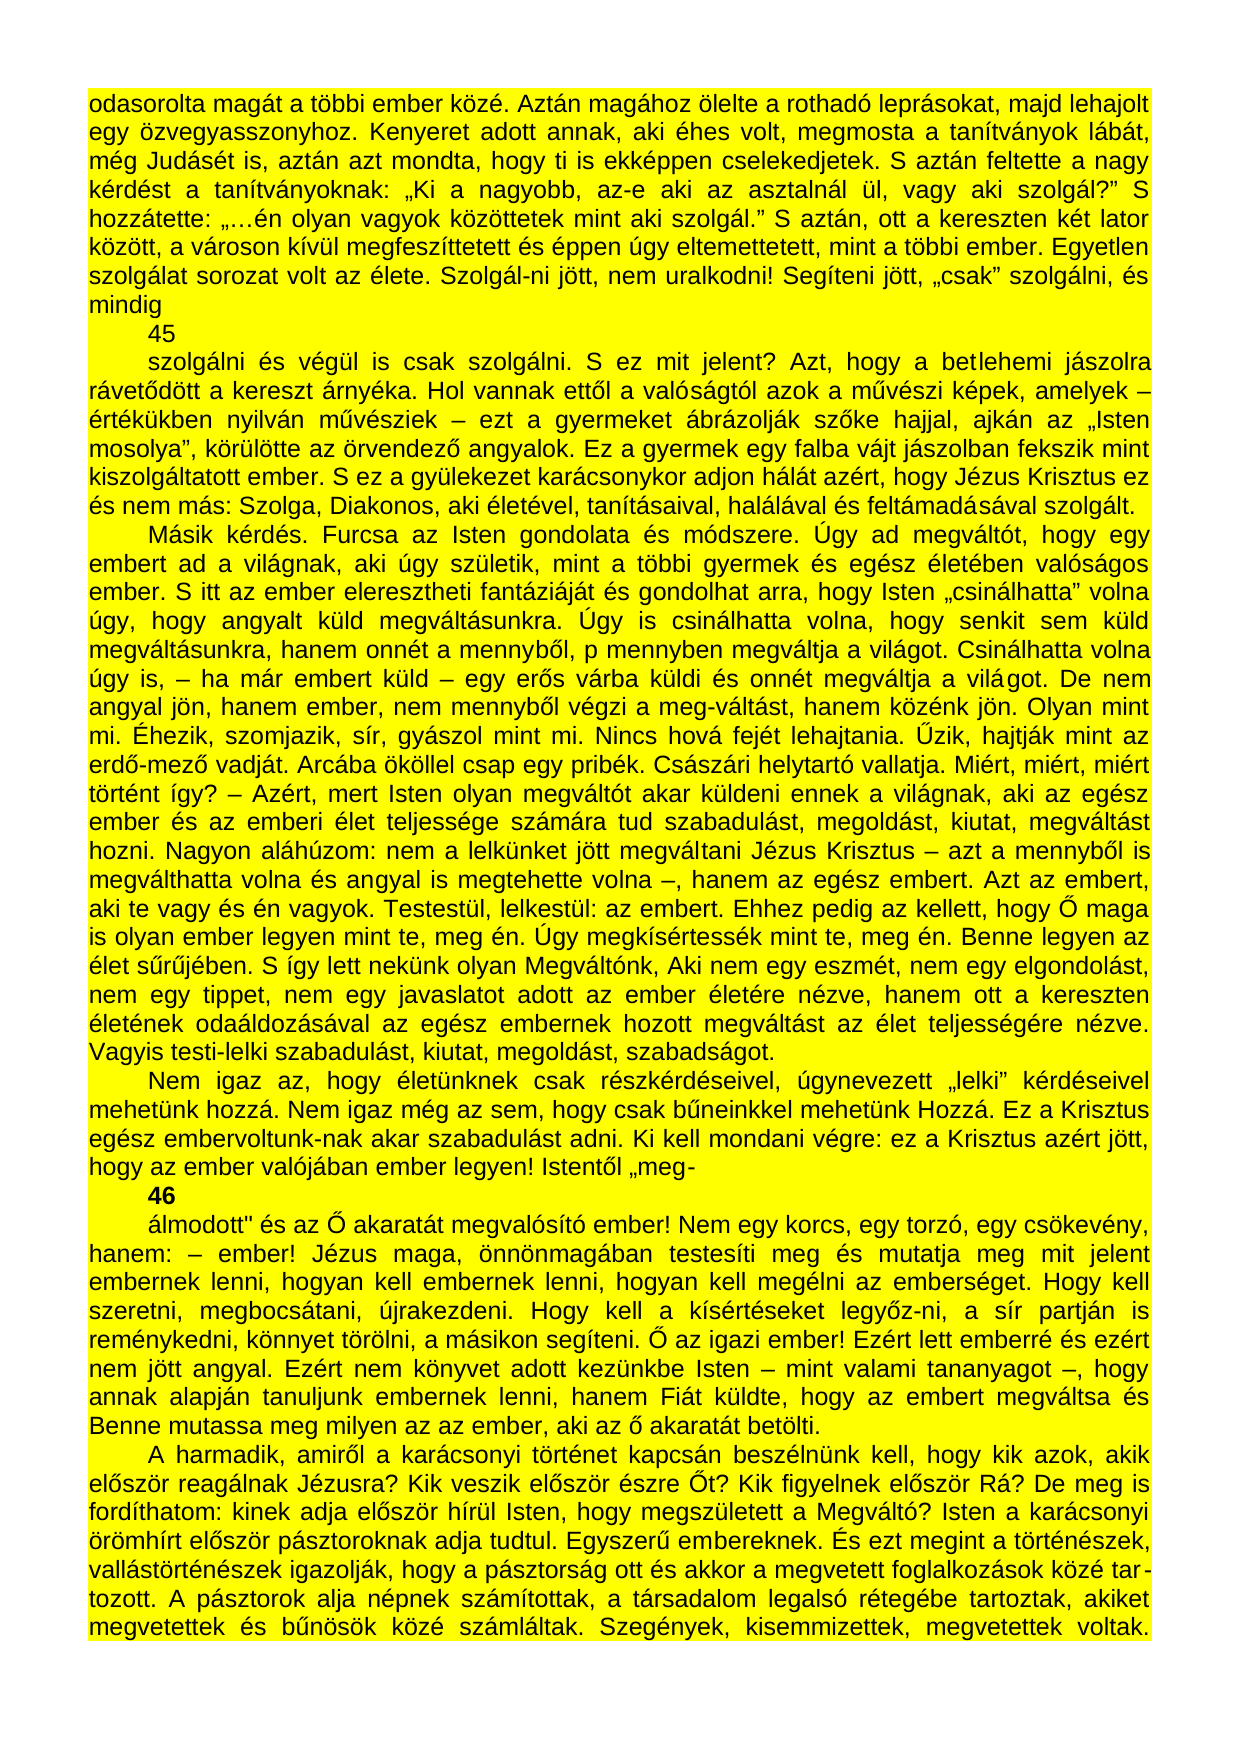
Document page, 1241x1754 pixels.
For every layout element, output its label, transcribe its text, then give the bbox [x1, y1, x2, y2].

text 46 [88, 1181, 1152, 1210]
text Nem igaz az, hogy életünknek csak részkérdéseivel, úgynevezett „lelki” kérdéseivel mehetünk hozzá. Nem igaz még az sem, hogy csak bűneinkkel mehetünk Hozzá. Ez a Krisztus egész embervoltunk-nak akar szabadulást adni. Ki kell mondani végre: ez a Krisztus azért jött, hogy az ember valójában ember legyen! Istentől „meg‑ [88, 1066, 1152, 1181]
text 45 [88, 318, 1152, 347]
text Másik kérdés. Furcsa az Isten gondolata és módszere. Úgy ad megváltót, hogy egy embert ad a világnak, aki úgy születik, mint a többi gyermek és egész életében valóságos ember. S itt az ember eleresztheti fantáziáját és gondolhat arra, hogy Isten „csinálhatta” volna úgy, hogy angyalt küld megváltásunkra. Úgy is csinálhatta volna, hogy senkit sem küld megváltásunkra, hanem onnét a menny­ből, p mennyben megváltja a világot. Csinálhatta volna úgy is, – ha már embert küld – egy erős várba küldi és onnét megváltja a vilá­got. De nem angyal jön, hanem ember, nem mennyből végzi a meg-váltást, hanem közénk jön. Olyan mint mi. Éhezik, szomjazik, sír, gyászol mint mi. Nincs hová fejét lehajtania. Űzik, hajtják mint az erdő-mező vadját. Arcába ököllel csap egy pribék. Császári helytartó vallatja. Miért, miért, miért történt így? – Azért, mert Isten olyan megváltót akar küldeni ennek a világnak, aki az egész ember és az emberi élet teljessége számára tud szabadulást, megoldást, kiutat, megváltást hozni. Nagyon aláhúzom: nem a lelkünket jött megvál­tani Jézus Krisztus – azt a mennyből is megválthatta volna és an­gyal is megtehette volna –, hanem az egész embert. Azt az embert, aki te vagy és én vagyok. Testestül, lelkestül: az embert. Ehhez pedig az kellett, hogy Ő maga is olyan ember legyen mint te, meg én. Úgy megkísértessék mint te, meg én. Benne legyen az élet sűrűjé­ben. S így lett nekünk olyan Megváltónk, Aki nem egy eszmét, nem egy elgondolást, nem egy tippet, nem egy javaslatot adott az ember életére nézve, hanem ott a kereszten életének odaáldozásával az egész embernek hozott megváltást az élet teljességére nézve. Vagyis testi-lelki szabadulást, kiutat, megoldást, szabadságot. [88, 520, 1152, 1066]
text álmodott" és az Ő akaratát megvalósító ember! Nem egy korcs, egy torzó, egy csökevény, hanem: – ember! Jézus maga, önnönmagában testesíti meg és mutatja meg mit jelent embernek lenni, hogyan kell embernek lenni, hogyan kell megélni az emberséget. Hogy kell szeretni, megbocsátani, újrakezdeni. Hogy kell a kísértéseket legyőz-ni, a sír partján is reménykedni, könnyet törölni, a másikon segíteni. Ő az igazi ember! Ezért lett emberré és ezért nem jött angyal. Ezért nem könyvet adott kezünkbe Isten – mint valami tananyagot –, hogy annak alapján tanuljunk embernek lenni, hanem Fiát küldte, hogy az embert megváltsa és Benne mutassa meg milyen az az ember, aki az ő akaratát betölti. [88, 1210, 1152, 1440]
text szolgálni és végül is csak szolgálni. S ez mit jelent? Azt, hogy a bet­lehemi jászolra rávetődött a kereszt árnyéka. Hol vannak ettől a való­ságtól azok a művészi képek, amelyek – értékükben nyilván művészi­ek – ezt a gyermeket ábrázolják szőke hajjal, ajkán az „Isten mosolya”, körülötte az örvendező angyalok. Ez a gyermek egy falba vájt jászolban fekszik mint kiszolgáltatott ember. S ez a gyülekezet karácsonykor adjon hálát azért, hogy Jézus Krisztus ez és nem más: Szolga, Diakonos, aki életével, tanításaival, halálával és feltámadá­sával szolgált. [88, 347, 1152, 520]
text odasorolta magát a többi ember közé. Aztán magához ölelte a rothadó leprásokat, majd lehajolt egy özvegyasszonyhoz. Kenyeret adott annak, aki éhes volt, megmosta a tanítványok lábát, még Judásét is, aztán azt mondta, hogy ti is ekképpen cselekedjetek. S aztán feltette a nagy kérdést a tanítványoknak: „Ki a nagyobb, az-e aki az asztalnál ül, vagy aki szolgál?” S hozzátette: „…én olyan vagyok közöttetek mint aki szolgál.” S aztán, ott a kereszten két lator között, a városon kívül megfeszíttetett és éppen úgy eltemettetett, mint a többi ember. Egyetlen szolgálat sorozat volt az élete. Szolgál-ni jött, nem uralkodni! Segíteni jött, „csak” szolgálni, és mindig [88, 88, 1152, 318]
text A harmadik, amiről a karácsonyi történet kapcsán beszélnünk kell, hogy kik azok, akik először reagálnak Jézusra? Kik veszik először észre Őt? Kik figyelnek először Rá? De meg is fordíthatom: kinek adja először hírül Isten, hogy megszületett a Megváltó? Isten a karácsonyi örömhírt először pásztoroknak adja tudtul. Egyszerű em­bereknek. És ezt megint a történészek, vallástörténészek igazolják, hogy a pásztorság ott és akkor a megvetett foglalkozások közé tar­tozott. A pásztorok alja népnek számítottak, a társadalom legalsó rétegébe tartoztak, akiket megvetettek és bűnösök közé számláltak. Szegények, kisemmizettek, megvetettek voltak. [88, 1440, 1152, 1641]
